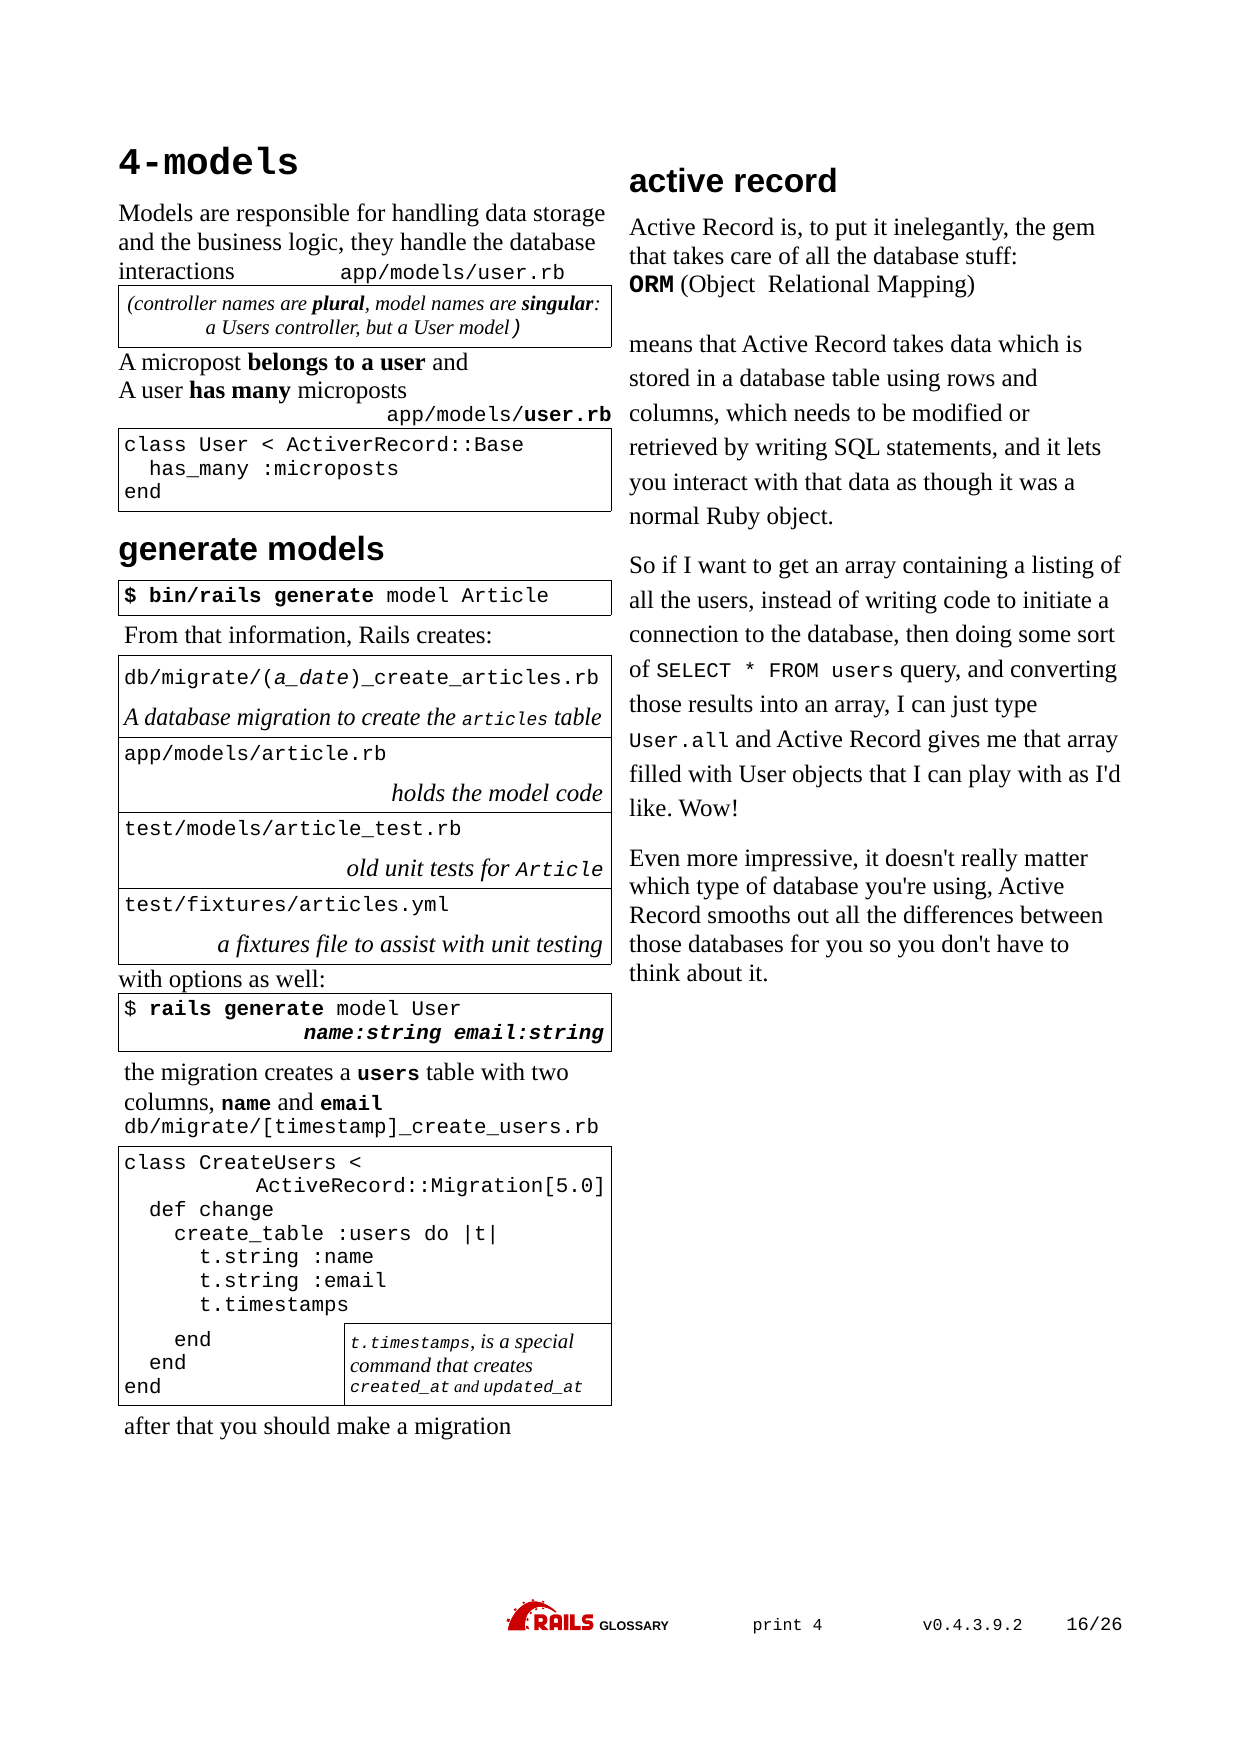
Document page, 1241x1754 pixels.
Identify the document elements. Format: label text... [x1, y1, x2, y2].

text A user has many microposts [118, 376, 611, 404]
table_header class User < ActiverRecord::Base has_many :microposts end [119, 429, 611, 511]
table_header (controller names are plural, model names are singular: a Users controller, but a User model) [119, 286, 611, 347]
text with options as well: [118, 965, 611, 993]
text Models are responsible for handling data storage and the business logic, they handle the database interactions app/models/user.rb [118, 198, 611, 285]
table_cell the migration creates a users table with two columns, name and email db/migrate/[timestamp]_create_users.rb [118, 1052, 611, 1146]
table_cell a fixtures file to assist with unit testing [119, 924, 611, 964]
text ORM (Object Relational Mapping) [629, 269, 1122, 300]
table_cell holds the model code [119, 772, 611, 812]
table_cell after that you should make a migration [118, 1406, 611, 1446]
text Even more impressive, it doesn't really matter which type of database you're using, Active Record smooths out all the differences between those databases for you so you don't have to think about it. [629, 843, 1122, 986]
subtitle generate models [118, 528, 611, 567]
table_cell app/models/article.rb [119, 738, 611, 772]
text Active Record is, to put it inelegantly, the gem that takes care of all the database stuff: [629, 212, 1122, 269]
subtitle 4-models [118, 143, 611, 186]
table_cell old unit tests for Article [119, 847, 611, 888]
table_cell end end end [119, 1323, 344, 1405]
table_cell class CreateUsers < ActiveRecord::Migration[5.0] def change create_table :users do |t| t.string :name t.string :email t.timestamps [119, 1147, 611, 1323]
table_header $ bin/rails generate model Article [119, 581, 611, 615]
table_header From that information, Rails creates: [118, 616, 611, 655]
text means that Active Record takes data which is stored in a database table using rows and columns, which needs to be modified or retrieved by writing SQL statements, and it lets you interact with that data as though it was a normal Ruby object. [629, 329, 1122, 530]
table_cell A database migration to create the articles table [119, 696, 611, 737]
text app/models/user.rb [118, 404, 611, 428]
subtitle active record [629, 161, 1122, 199]
table_cell test/models/article_test.rb [119, 813, 611, 847]
table_cell t.timestamps, is a special command that creates created_at and updated_at [345, 1324, 611, 1405]
table_cell db/migrate/(a_date)_create_articles.rb [119, 656, 611, 696]
text So if I want to get an array containing a listing of all the users, instead of writing code to initiate a connection to the database, then doing some sort of SELECT * FROM users query, and converting those results into an array, I can just type User.all and Active Record gives me that array filled with User objects that I can play with as I'd like. Wow! [629, 551, 1122, 822]
text A micropost belongs to a user and [118, 348, 611, 376]
table_header $ rails generate model User name:string email:string [119, 994, 611, 1051]
table_cell test/fixtures/articles.yml [119, 889, 611, 923]
